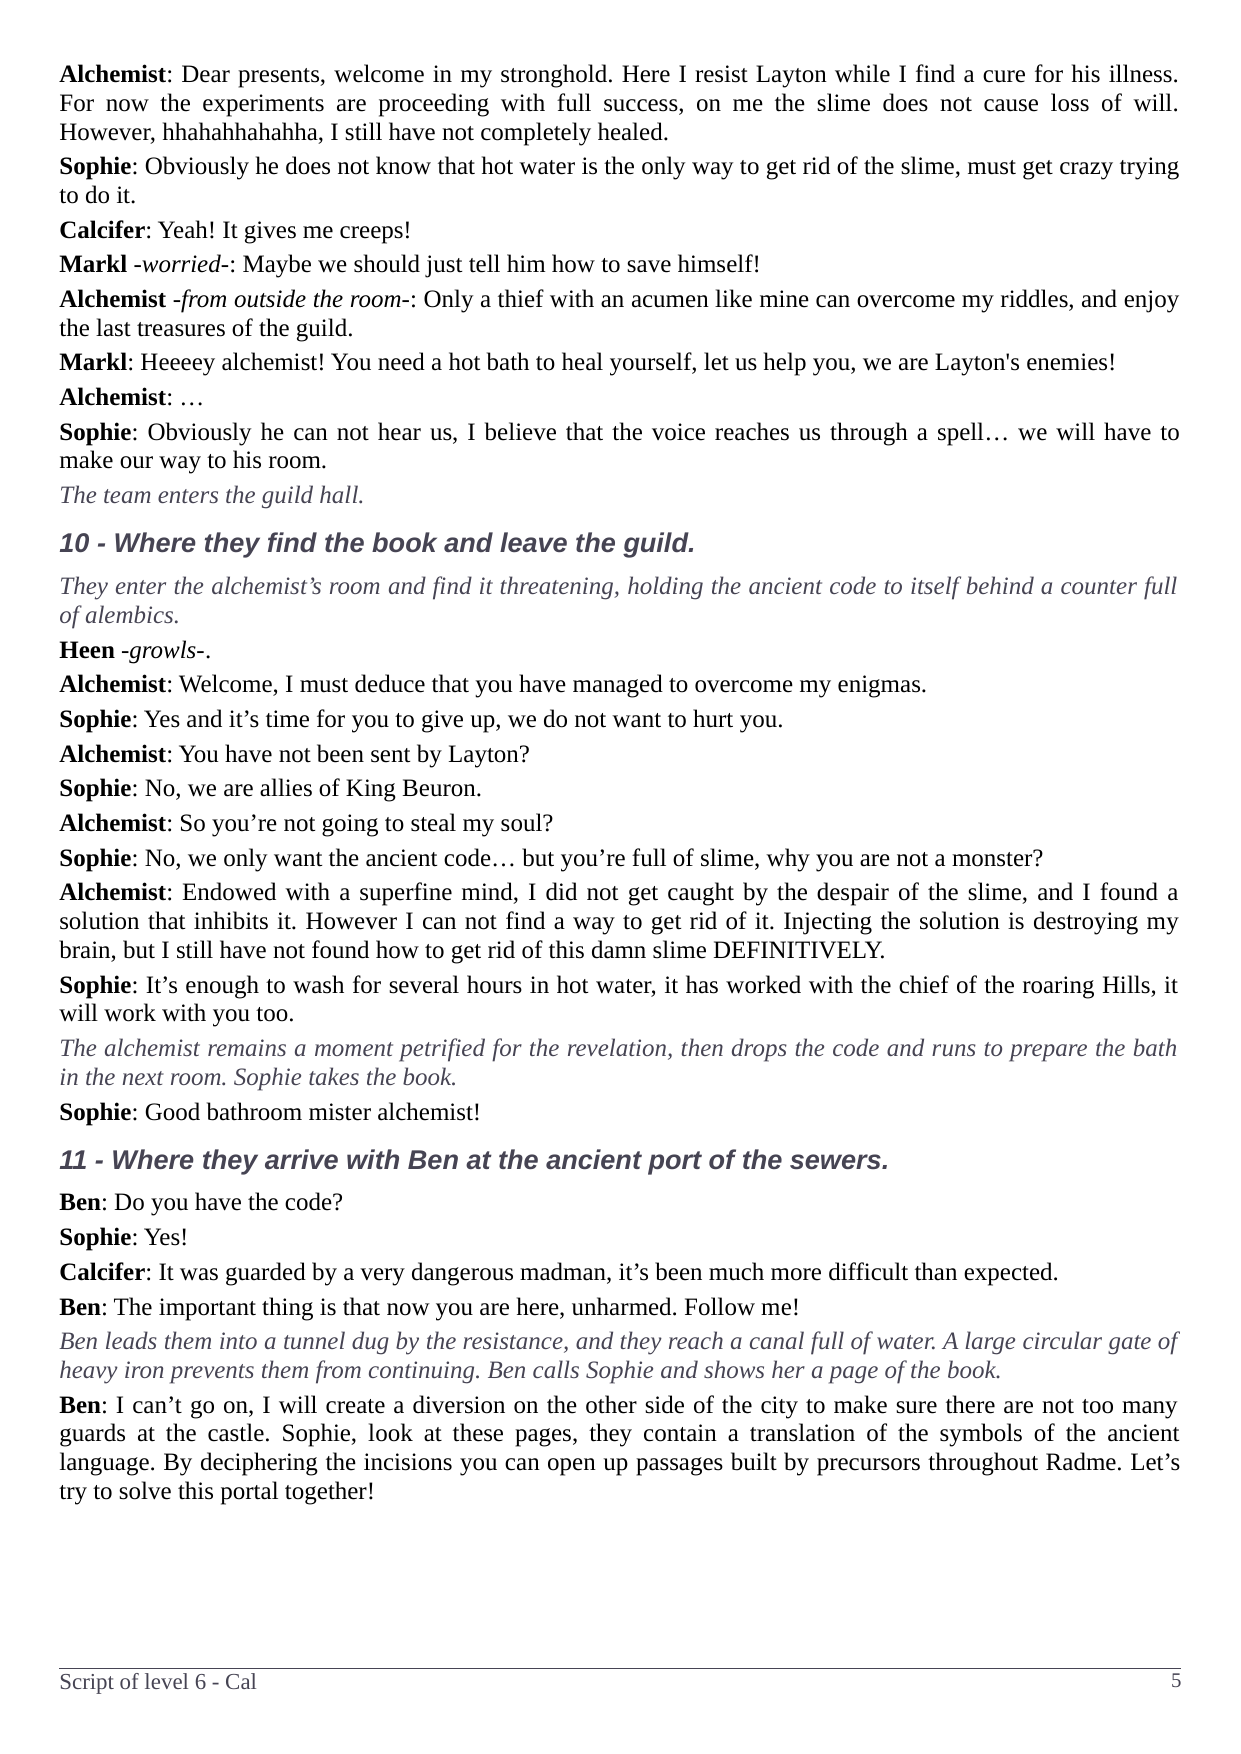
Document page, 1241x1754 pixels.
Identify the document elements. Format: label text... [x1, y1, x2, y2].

text Alchemist: Endowed with a superfine mind, I did not get caught by the despair of the slime, and I found a solution that inhibits it. However I can not find a way to get rid of it. Injecting the solution is destroying my brain, but I still have not found how to get rid of this damn slime DEFINITIVELY. [59, 877, 1181, 964]
text Markl: Heeeey alchemist! You need a hot bath to heal yourself, let us help you, we are Layton's enemies! [59, 347, 1181, 376]
text Calcifer: It was guarded by a very dangerous madman, it’s been much more difficult than expected. [59, 1257, 1181, 1286]
text Ben: Do you have the code? [59, 1187, 1181, 1216]
text Ben: I can’t go on, I will create a diversion on the other side of the city to make sure there are not too many guards at the castle. Sophie, look at these pages, they contain a translation of the symbols of the ancient language. By deciphering the incisions you can open up passages built by precursors throughout Radme. Let’s try to solve this portal together! [59, 1390, 1181, 1505]
text Sophie: No, we are allies of King Beuron. [59, 773, 1181, 802]
text Sophie: Obviously he does not know that hot water is the only way to get rid of the slime, must get crazy trying to do it. [59, 151, 1181, 209]
text Sophie: Yes and it’s time for you to give up, we do not want to hurt you. [59, 704, 1181, 733]
text Ben leads them into a tunnel dug by the resistance, and they reach a canal full of water. A large circular gate of heavy iron prevents them from continuing. Ben calls Sophie and shows her a page of the book. [59, 1326, 1181, 1384]
text Sophie: No, we only want the ancient code… but you’re full of slime, why you are not a monster? [59, 843, 1181, 872]
text Markl -worried-: Maybe we should just tell him how to save himself! [59, 249, 1181, 278]
text Alchemist: You have not been sent by Layton? [59, 739, 1181, 767]
text Alchemist: Welcome, I must deduce that you have managed to overcome my enigmas. [59, 669, 1181, 698]
text Sophie: Obviously he can not hear us, I believe that the voice reaches us through a spell… we will have to make our way to his room. [59, 417, 1181, 474]
text Alchemist: Dear presents, welcome in my stronghold. Here I resist Layton while I find a cure for his illness. For now the experiments are proceeding with full success, on me the slime does not cause loss of will. However, hhahahhahahha, I still have not completely healed. [59, 59, 1181, 145]
text Alchemist -from outside the room-: Only a thief with an acumen like mine can overcome my riddles, and enjoy the last treasures of the guild. [59, 284, 1181, 342]
subtitle 10 - Where they find the book and leave the guild. [59, 527, 1181, 559]
text The team enters the guild hall. [59, 480, 1181, 509]
text Alchemist: So you’re not going to steal my soul? [59, 808, 1181, 837]
text Ben: The important thing is that now you are here, unharmed. Follow me! [59, 1292, 1181, 1320]
text Sophie: Good bathroom mister alchemist! [59, 1097, 1181, 1125]
text Alchemist: … [59, 382, 1181, 411]
text Sophie: Yes! [59, 1222, 1181, 1251]
subtitle 11 - Where they arrive with Ben at the ancient port of the sewers. [59, 1144, 1181, 1175]
text Calcifer: Yeah! It gives me creeps! [59, 215, 1181, 243]
text The alchemist remains a moment petrified for the revelation, then drops the code and runs to prepare the bath in the next room. Sophie takes the book. [59, 1033, 1181, 1091]
text Heen -growls-. [59, 635, 1181, 663]
text They enter the alchemist’s room and find it threatening, holding the ancient code to itself behind a counter full of alembics. [59, 571, 1181, 629]
text Sophie: It’s enough to wash for several hours in hot water, it has worked with the chief of the roaring Hills, it will work with you too. [59, 970, 1181, 1027]
